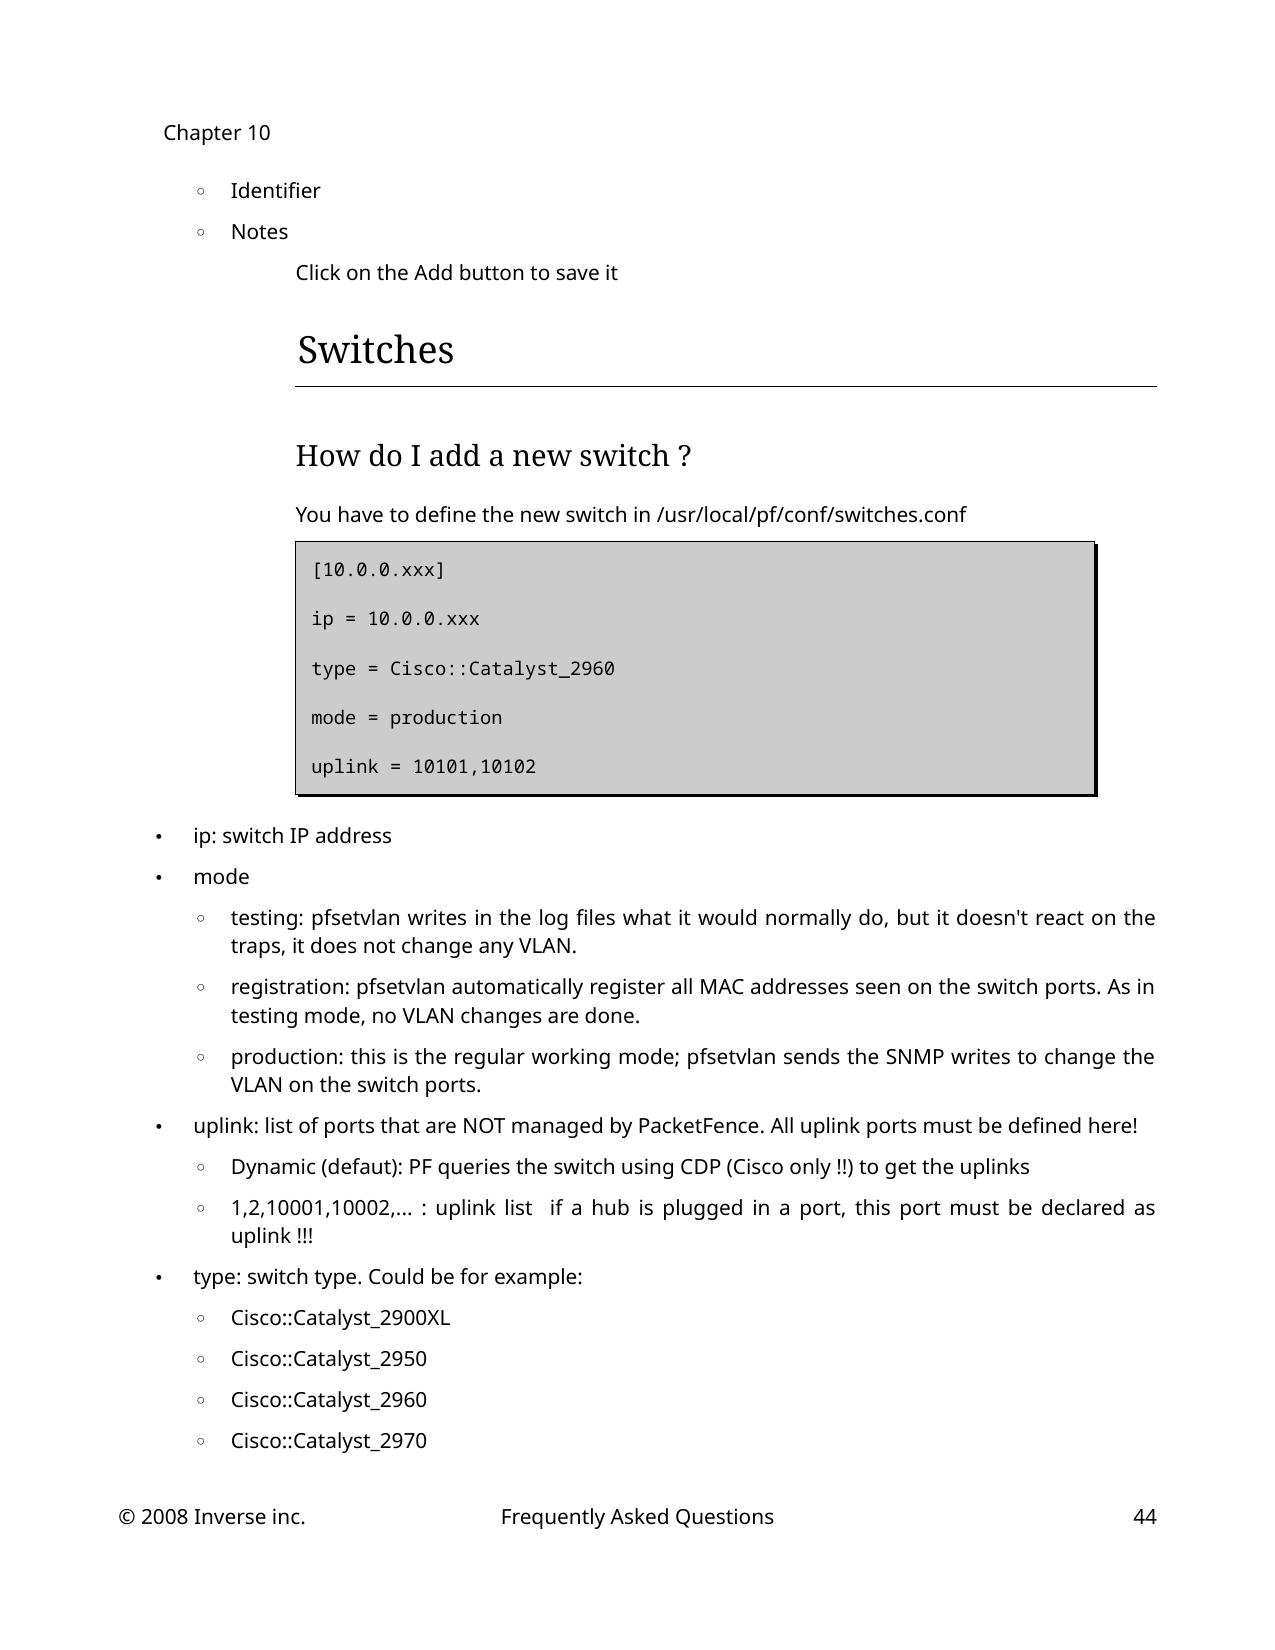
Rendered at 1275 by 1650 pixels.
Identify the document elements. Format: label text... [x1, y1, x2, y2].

list registration: pfsetvlan automatically register all MAC addresses seen on the switch ports. As in testing mode, no VLAN changes are done. [193, 972, 1157, 1029]
list production: this is the regular working mode; pfsetvlan sends the SNMP writes to change the VLAN on the switch ports. [193, 1042, 1157, 1099]
list testing: pfsetvlan writes in the log files what it would normally do, but it doesn't react on the traps, it does not change any VLAN. [193, 903, 1157, 960]
list mode [156, 862, 1157, 891]
list Cisco::Catalyst_2960 [193, 1385, 1157, 1414]
text You have to define the new switch in /usr/local/pf/conf/switches.conf [295, 500, 1157, 528]
list 1,2,10001,10002,... : uplink list if a hub is plugged in a port, this port must be declared as uplink !!! [193, 1193, 1157, 1250]
text ip = 10.0.0.xxx [296, 590, 1094, 631]
list ip: switch IP address [156, 821, 1157, 849]
list Cisco::Catalyst_2970 [193, 1426, 1157, 1454]
text [10.0.0.xxx] [296, 542, 1094, 582]
text mode = production [296, 688, 1094, 729]
list Identifier [193, 176, 1157, 204]
list Cisco::Catalyst_2900XL [193, 1303, 1157, 1332]
list type: switch type. Could be for example: [156, 1262, 1157, 1291]
list Notes [193, 217, 1157, 245]
text uplink = 10101,10102 [296, 737, 1094, 794]
list Dynamic (defaut): PF queries the switch using CDP (Cisco only !!) to get the uplinks [193, 1152, 1157, 1181]
subtitle Switches [295, 324, 1157, 386]
text type = Cisco::Catalyst_2960 [296, 639, 1094, 680]
list Cisco::Catalyst_2950 [193, 1344, 1157, 1373]
list uplink: list of ports that are NOT managed by PacketFence. All uplink ports must be defined here! [156, 1111, 1157, 1139]
subtitle How do I add a new switch ? [295, 435, 1157, 475]
text Click on the Add button to save it [295, 258, 1157, 286]
